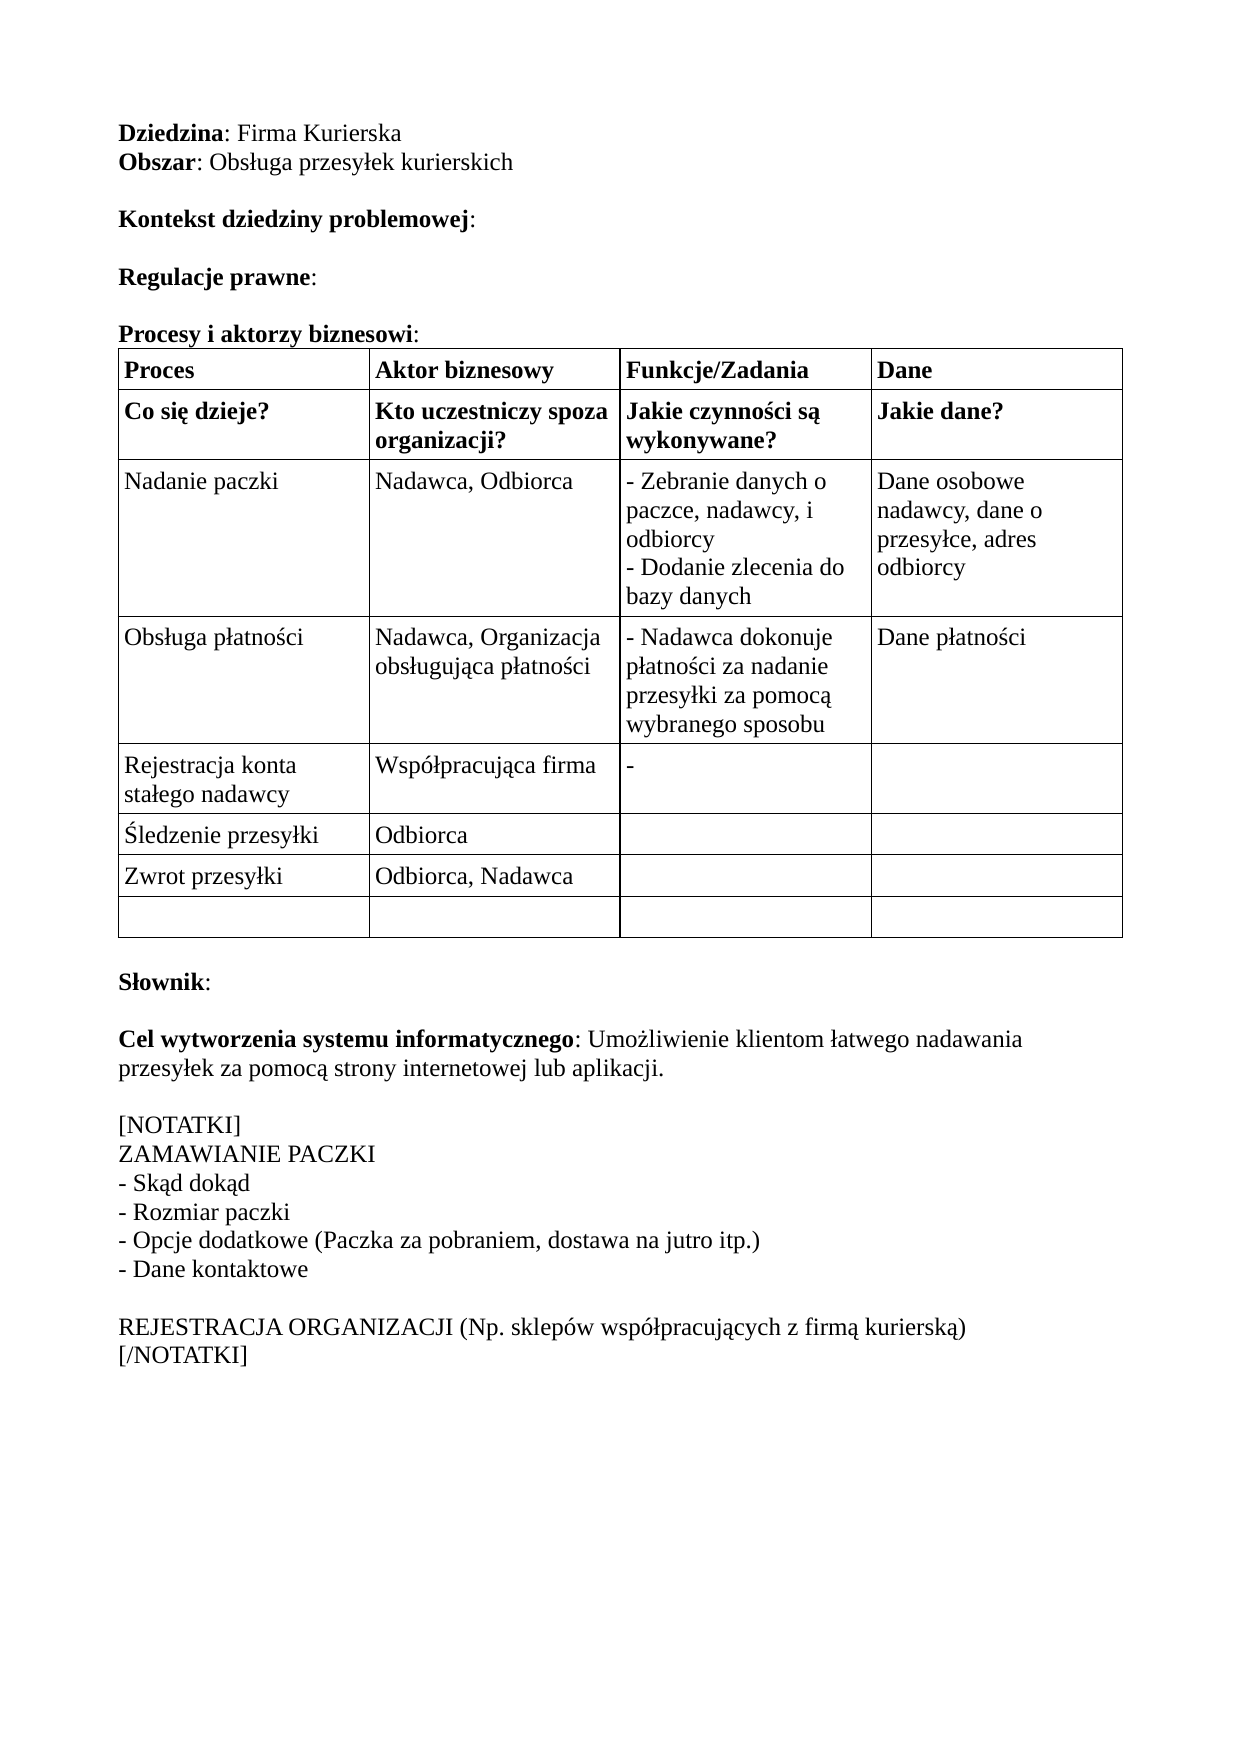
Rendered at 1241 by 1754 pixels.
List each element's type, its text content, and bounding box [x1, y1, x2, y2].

table_cell Zwrot przesyłki [119, 855, 369, 896]
table_cell Nadawca, Organizacja obsługująca płatności [370, 617, 619, 743]
text Obszar: Obsługa przesyłek kurierskich [118, 147, 1122, 176]
table_cell Odbiorca [370, 814, 619, 854]
table_cell [872, 814, 1122, 854]
table_header Dane [872, 349, 1122, 389]
table_cell [370, 897, 619, 937]
table_cell [872, 855, 1122, 896]
table_cell [119, 897, 369, 937]
text - Skąd dokąd [118, 1168, 1122, 1197]
table_cell Dane osobowe nadawcy, dane o przesyłce, adres odbiorcy [872, 460, 1122, 616]
text Słownik: [118, 967, 1122, 995]
table_cell [872, 897, 1122, 937]
table_cell Nadanie paczki [119, 460, 369, 616]
text Procesy i aktorzy biznesowi: [118, 319, 1122, 348]
table_cell [621, 897, 871, 937]
table_cell [621, 814, 871, 854]
text [NOTATKI] [118, 1110, 1122, 1139]
table_cell Kto uczestniczy spoza organizacji? [370, 390, 619, 459]
table_cell Jakie dane? [872, 390, 1122, 459]
table_cell - Nadawca dokonuje płatności za nadanie przesyłki za pomocą wybranego sposobu [621, 617, 871, 743]
text - Opcje dodatkowe (Paczka za pobraniem, dostawa na jutro itp.) [118, 1225, 1122, 1254]
table_cell Rejestracja konta stałego nadawcy [119, 744, 369, 813]
table_header Aktor biznesowy [370, 349, 619, 389]
table_cell [621, 855, 871, 896]
table_cell Jakie czynności są wykonywane? [621, 390, 871, 459]
table_cell Nadawca, Odbiorca [370, 460, 619, 616]
text Cel wytworzenia systemu informatycznego: Umożliwienie klientom łatwego nadawania przesyłek za pomocą strony internetowej lub aplikacji. [118, 1024, 1122, 1082]
table_header Proces [119, 349, 369, 389]
text Kontekst dziedziny problemowej: [118, 204, 1122, 233]
table_cell Obsługa płatności [119, 617, 369, 743]
table_cell Dane płatności [872, 617, 1122, 743]
text REJESTRACJA ORGANIZACJI (Np. sklepów współpracujących z firmą kurierską) [118, 1312, 1122, 1340]
text [/NOTATKI] [118, 1340, 1122, 1369]
table_cell Odbiorca, Nadawca [370, 855, 619, 896]
table_cell - Zebranie danych o paczce, nadawcy, i odbiorcy - Dodanie zlecenia do bazy danych [621, 460, 871, 616]
table_cell Śledzenie przesyłki [119, 814, 369, 854]
text - Rozmiar paczki [118, 1197, 1122, 1225]
table_cell [872, 744, 1122, 813]
text Dziedzina: Firma Kurierska [118, 118, 1122, 147]
text ZAMAWIANIE PACZKI [118, 1139, 1122, 1168]
text - Dane kontaktowe [118, 1254, 1122, 1283]
text Regulacje prawne: [118, 262, 1122, 291]
table_cell - [621, 744, 871, 813]
table_cell Co się dzieje? [119, 390, 369, 459]
table_header Funkcje/Zadania [621, 349, 871, 389]
table_cell Współpracująca firma [370, 744, 619, 813]
